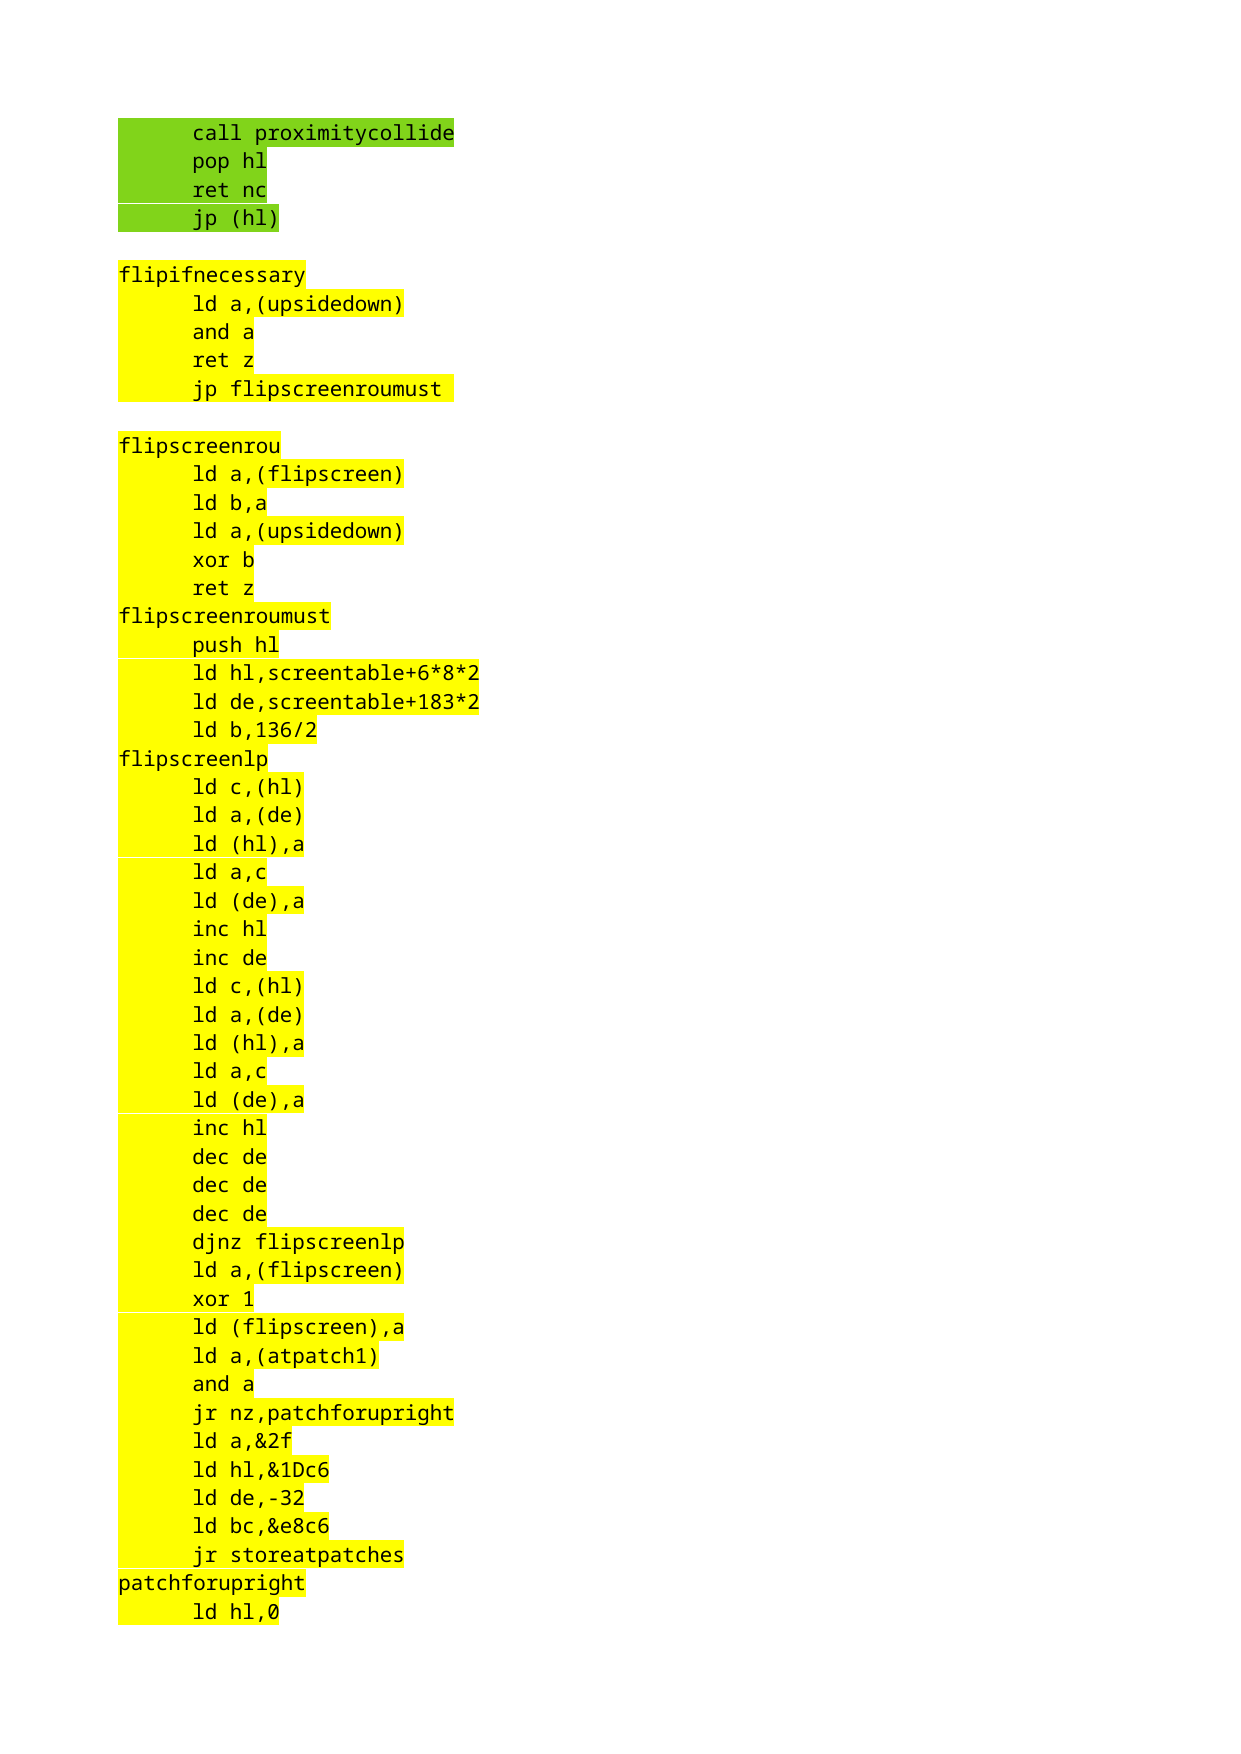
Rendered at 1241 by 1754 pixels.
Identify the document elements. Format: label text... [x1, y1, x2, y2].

text ld b,a [118, 488, 1122, 516]
text ld a,(de) [118, 1000, 1122, 1028]
text jr storeatpatches [118, 1540, 1122, 1568]
text ld hl,screentable+6*8*2 [118, 658, 1122, 687]
text ld b,136/2 [118, 715, 1122, 744]
text jp flipscreenroumust [118, 374, 1122, 402]
text ret nc [118, 175, 1122, 203]
text flipscreenlp [118, 744, 1122, 772]
text and a [118, 317, 1122, 346]
text dec de [118, 1199, 1122, 1227]
text ld c,(hl) [118, 971, 1122, 1000]
text ld a,(flipscreen) [118, 1256, 1122, 1284]
text jp (hl) [118, 203, 1122, 232]
text dec de [118, 1142, 1122, 1170]
text ld (hl),a [118, 829, 1122, 857]
text ld hl,0 [118, 1597, 1122, 1625]
text ld bc,&e8c6 [118, 1512, 1122, 1540]
text inc hl [118, 1113, 1122, 1142]
text ld a,c [118, 1057, 1122, 1085]
text ld a,(atpatch1) [118, 1341, 1122, 1369]
text ld (flipscreen),a [118, 1312, 1122, 1341]
text ld (de),a [118, 886, 1122, 914]
text ld a,(flipscreen) [118, 459, 1122, 488]
text xor 1 [118, 1284, 1122, 1312]
text ld (de),a [118, 1085, 1122, 1113]
text ld a,&2f [118, 1426, 1122, 1455]
text pop hl [118, 147, 1122, 175]
text and a [118, 1369, 1122, 1398]
text flipscreenrou [118, 431, 1122, 459]
text push hl [118, 630, 1122, 658]
text ld de,-32 [118, 1483, 1122, 1512]
text ld de,screentable+183*2 [118, 687, 1122, 715]
text ret z [118, 573, 1122, 602]
text dec de [118, 1170, 1122, 1199]
text jr nz,patchforupright [118, 1398, 1122, 1426]
text patchforupright [118, 1568, 1122, 1597]
text ld (hl),a [118, 1028, 1122, 1057]
text djnz flipscreenlp [118, 1227, 1122, 1256]
text ld a,(de) [118, 801, 1122, 829]
text flipscreenroumust [118, 602, 1122, 630]
text call proximitycollide [118, 118, 1122, 147]
text xor b [118, 545, 1122, 573]
text ld a,c [118, 857, 1122, 886]
text inc de [118, 943, 1122, 971]
text ld hl,&1Dc6 [118, 1455, 1122, 1483]
text ld a,(upsidedown) [118, 516, 1122, 545]
text flipifnecessary [118, 260, 1122, 289]
text ld c,(hl) [118, 772, 1122, 801]
text ret z [118, 346, 1122, 374]
text inc hl [118, 914, 1122, 943]
text ld a,(upsidedown) [118, 289, 1122, 317]
